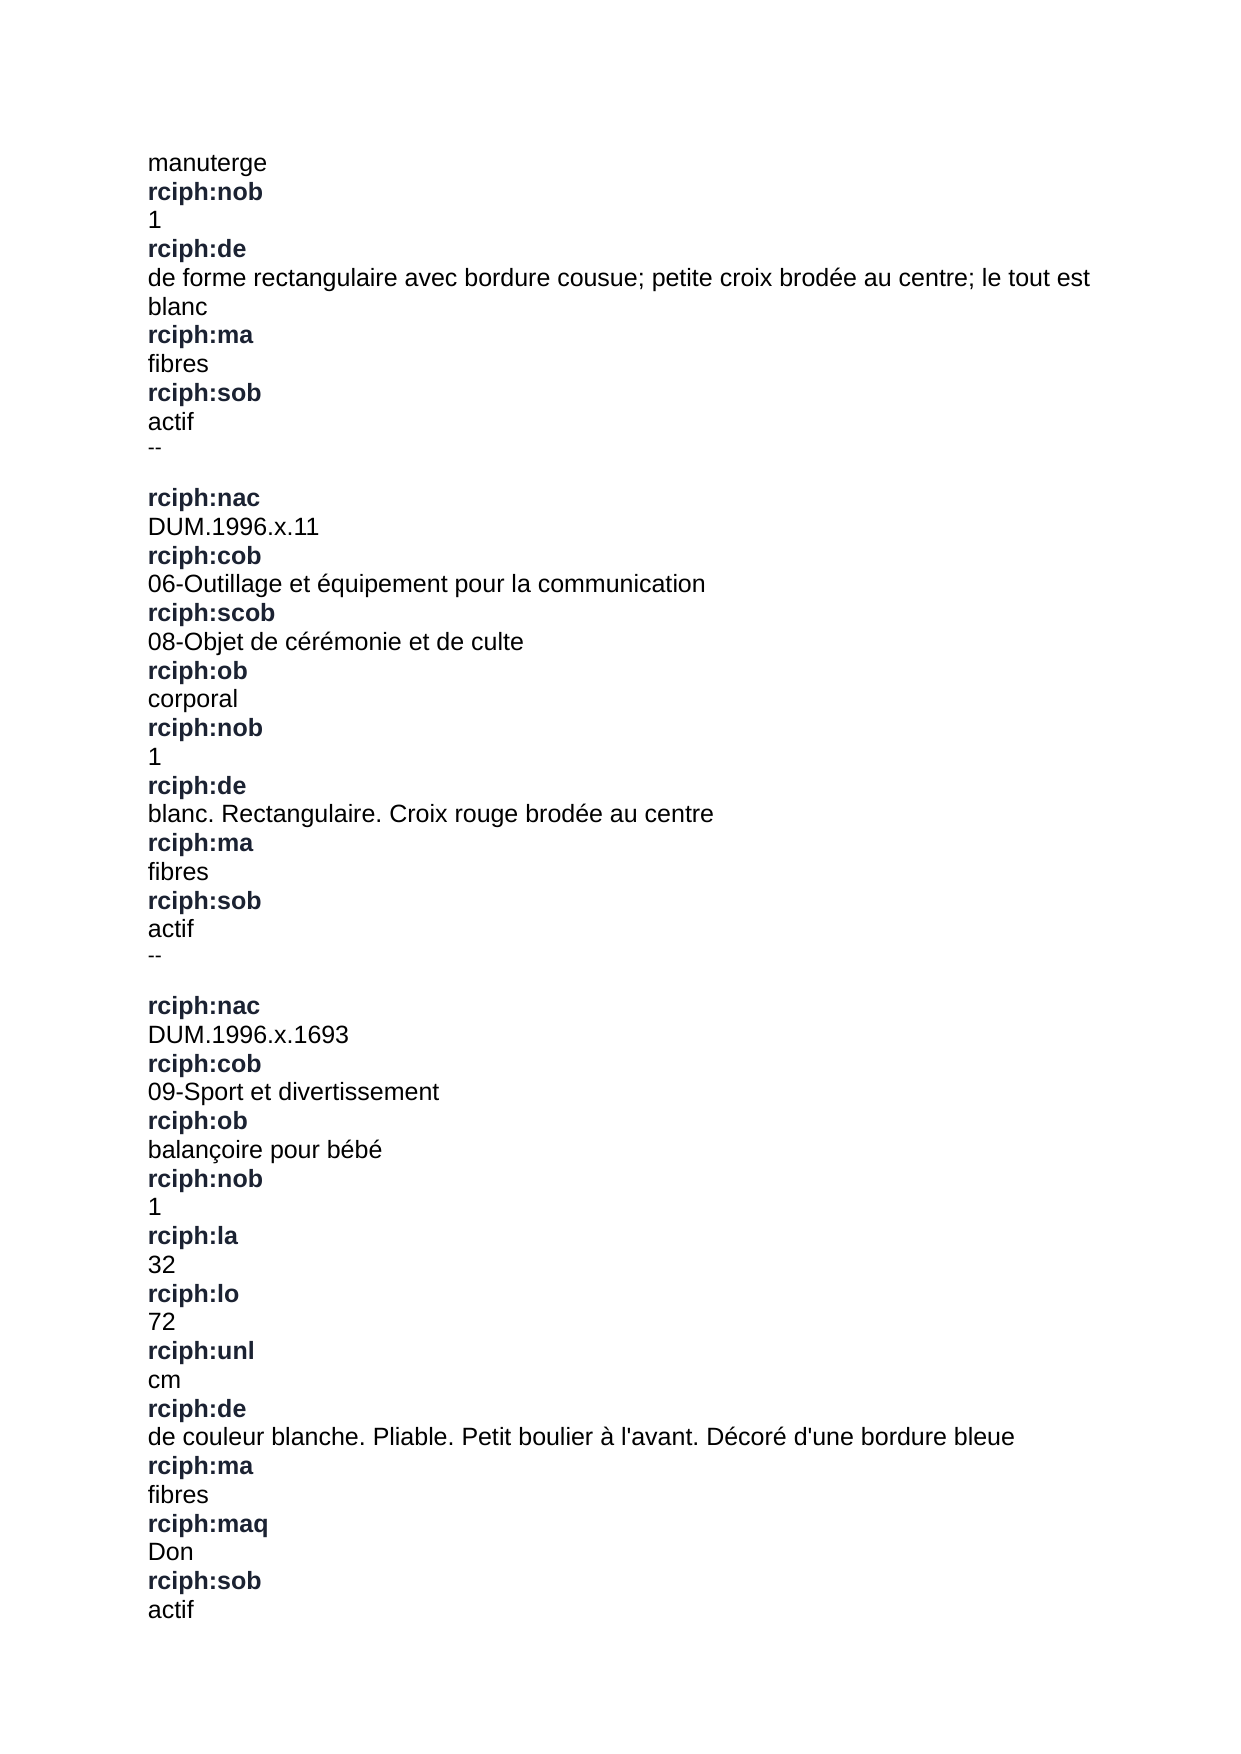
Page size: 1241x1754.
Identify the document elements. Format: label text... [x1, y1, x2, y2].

text rciph:ma [148, 320, 1092, 349]
text balançoire pour bébé [148, 1135, 1092, 1163]
text rciph:scob [148, 598, 1092, 627]
text -- [148, 435, 1092, 459]
text rciph:lo [148, 1278, 1092, 1307]
text manuterge [148, 148, 1092, 176]
text rciph:de [148, 234, 1092, 263]
text de couleur blanche. Pliable. Petit boulier à l'avant. Décoré d'une bordure bleue [148, 1422, 1092, 1451]
text 08-Objet de cérémonie et de culte [148, 627, 1092, 656]
text actif [148, 1595, 1092, 1623]
text actif [148, 406, 1092, 435]
text 1 [148, 205, 1092, 234]
text corporal [148, 684, 1092, 713]
text rciph:ob [148, 1106, 1092, 1135]
text rciph:sob [148, 378, 1092, 406]
text -- [148, 943, 1092, 967]
text DUM.1996.x.1693 [148, 1020, 1092, 1048]
text cm [148, 1365, 1092, 1393]
text actif [148, 914, 1092, 943]
text DUM.1996.x.11 [148, 512, 1092, 541]
text 1 [148, 1192, 1092, 1221]
text rciph:ob [148, 656, 1092, 684]
text 06-Outillage et équipement pour la communication [148, 569, 1092, 598]
text rciph:sob [148, 886, 1092, 914]
text rciph:nob [148, 176, 1092, 205]
text rciph:sob [148, 1566, 1092, 1595]
text rciph:nob [148, 1163, 1092, 1192]
text rciph:maq [148, 1508, 1092, 1537]
text blanc. Rectangulaire. Croix rouge brodée au centre [148, 799, 1092, 828]
text Don [148, 1537, 1092, 1566]
text 09-Sport et divertissement [148, 1077, 1092, 1106]
text 1 [148, 742, 1092, 771]
text rciph:cob [148, 1048, 1092, 1077]
text rciph:unl [148, 1336, 1092, 1365]
text 72 [148, 1307, 1092, 1336]
text rciph:nob [148, 713, 1092, 742]
text fibres [148, 1480, 1092, 1508]
text fibres [148, 349, 1092, 378]
text rciph:cob [148, 541, 1092, 569]
text fibres [148, 857, 1092, 886]
text rciph:de [148, 771, 1092, 799]
text rciph:nac [148, 991, 1092, 1020]
text rciph:ma [148, 1451, 1092, 1480]
text 32 [148, 1250, 1092, 1278]
text rciph:de [148, 1393, 1092, 1422]
text rciph:ma [148, 828, 1092, 857]
text de forme rectangulaire avec bordure cousue; petite croix brodée au centre; le tout est blanc [148, 263, 1092, 320]
text rciph:nac [148, 483, 1092, 512]
text rciph:la [148, 1221, 1092, 1250]
